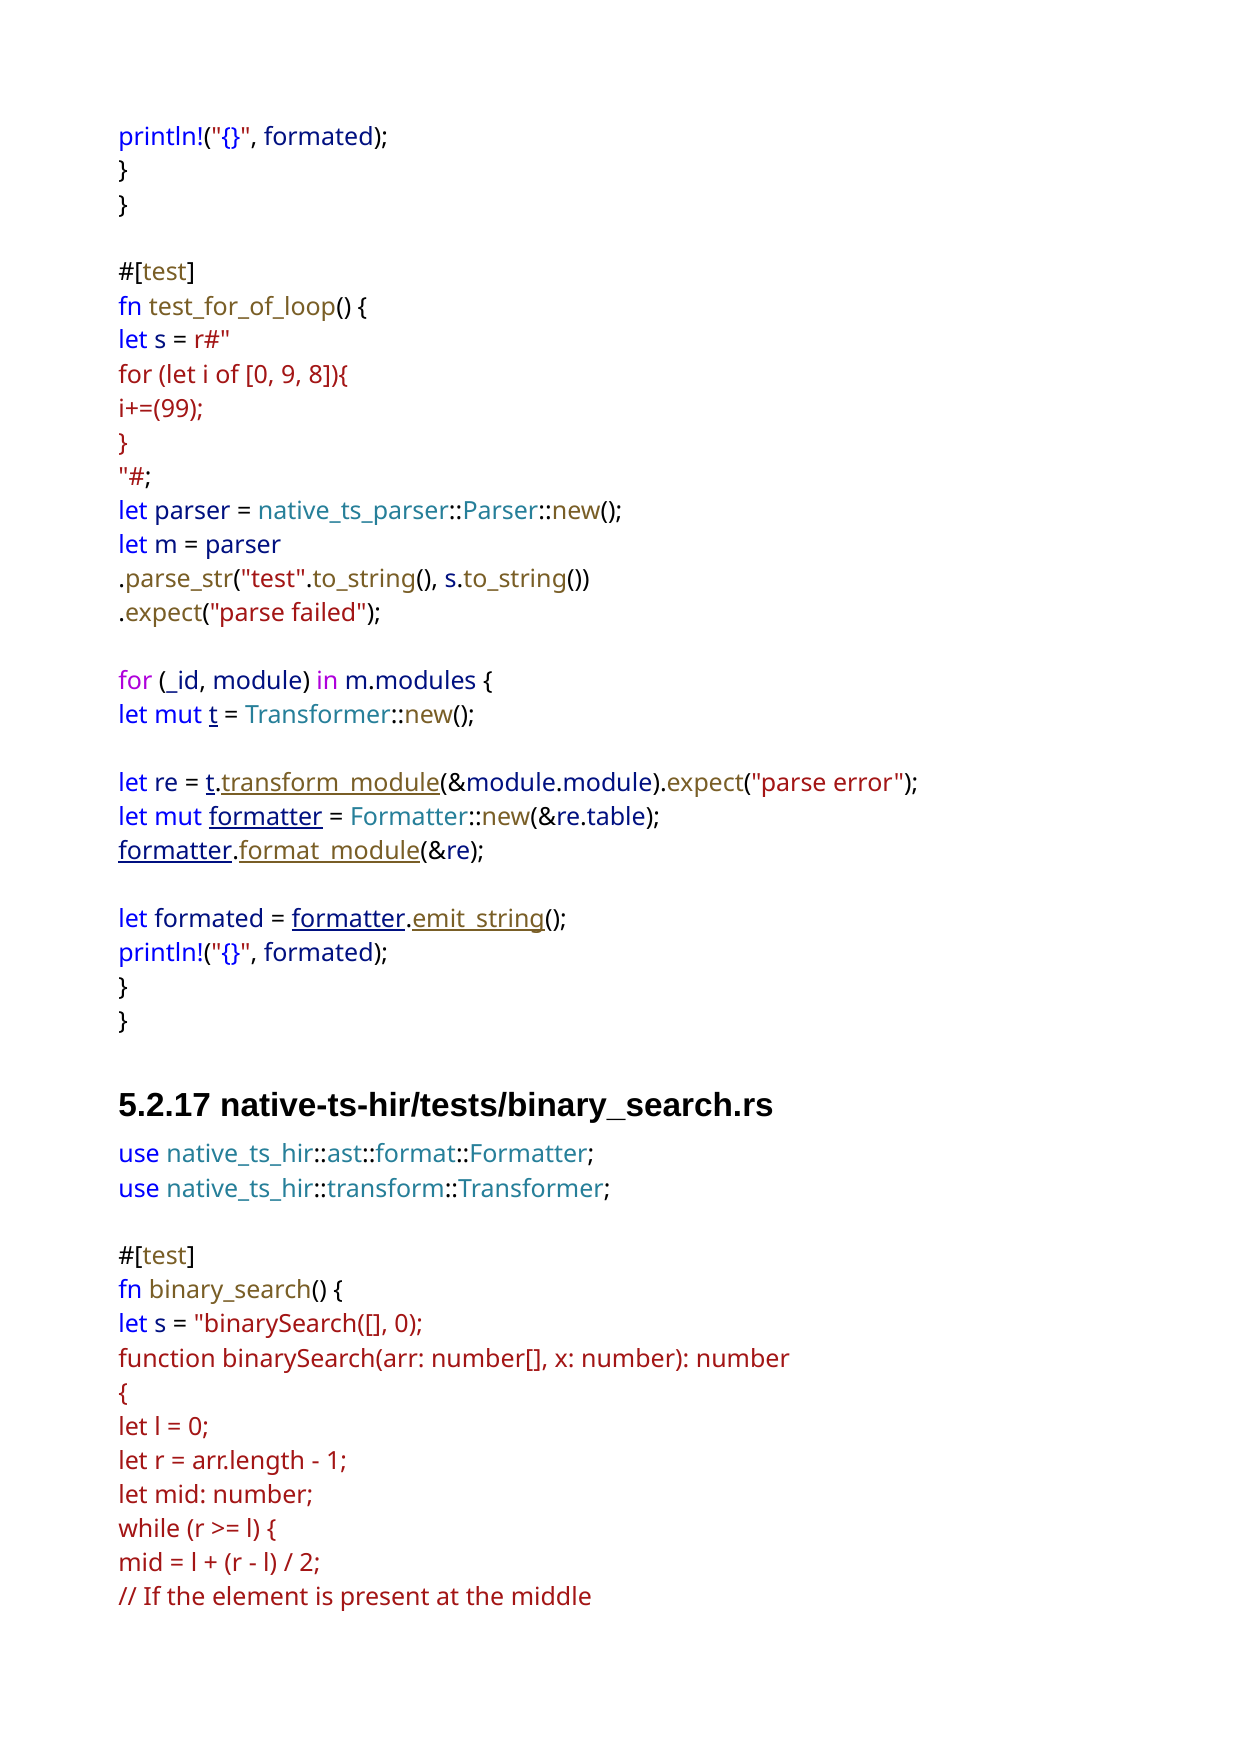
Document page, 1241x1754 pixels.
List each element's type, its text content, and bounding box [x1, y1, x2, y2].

text let mut formatter = Formatter::new(&re.table); [118, 798, 1122, 832]
text use native_ts_hir::transform::Transformer; [118, 1170, 1122, 1204]
text #[test] [118, 254, 1122, 288]
text } [118, 152, 1122, 186]
text { [118, 1374, 1122, 1408]
text function binarySearch(arr: number[], x: number): number [118, 1340, 1122, 1374]
text } [118, 1002, 1122, 1037]
text fn test_for_of_loop() { [118, 288, 1122, 322]
text } [118, 968, 1122, 1002]
text let m = parser [118, 527, 1122, 561]
text let re = t.transform_module(&module.module).expect("parse error"); [118, 764, 1122, 798]
text let s = "binarySearch([], 0); [118, 1306, 1122, 1340]
text let mut t = Transformer::new(); [118, 697, 1122, 731]
text println!("{}", formated); [118, 934, 1122, 968]
text let parser = native_ts_parser::Parser::new(); [118, 492, 1122, 527]
text while (r >= l) { [118, 1511, 1122, 1544]
text .expect("parse failed"); [118, 595, 1122, 629]
text for (let i of [0, 9, 8]){ [118, 356, 1122, 390]
text let l = 0; [118, 1408, 1122, 1442]
text "#; [118, 458, 1122, 492]
text formatter.format_module(&re); [118, 832, 1122, 867]
text mid = l + (r - l) / 2; [118, 1544, 1122, 1579]
text #[test] [118, 1238, 1122, 1272]
text let r = arr.length - 1; [118, 1442, 1122, 1476]
text } [118, 424, 1122, 458]
text let mid: number; [118, 1476, 1122, 1511]
text fn binary_search() { [118, 1272, 1122, 1306]
subtitle 5.2.17 native-ts-hir/tests/binary_search.rs [118, 1085, 1122, 1124]
text i+=(99); [118, 390, 1122, 424]
text for (_id, module) in m.modules { [118, 662, 1122, 697]
text println!("{}", formated); [118, 118, 1122, 152]
text let formated = formatter.emit_string(); [118, 900, 1122, 934]
text use native_ts_hir::ast::format::Formatter; [118, 1136, 1122, 1170]
text // If the element is present at the middle [118, 1579, 1122, 1613]
text } [118, 186, 1122, 220]
text .parse_str("test".to_string(), s.to_string()) [118, 561, 1122, 595]
text let s = r#" [118, 322, 1122, 356]
